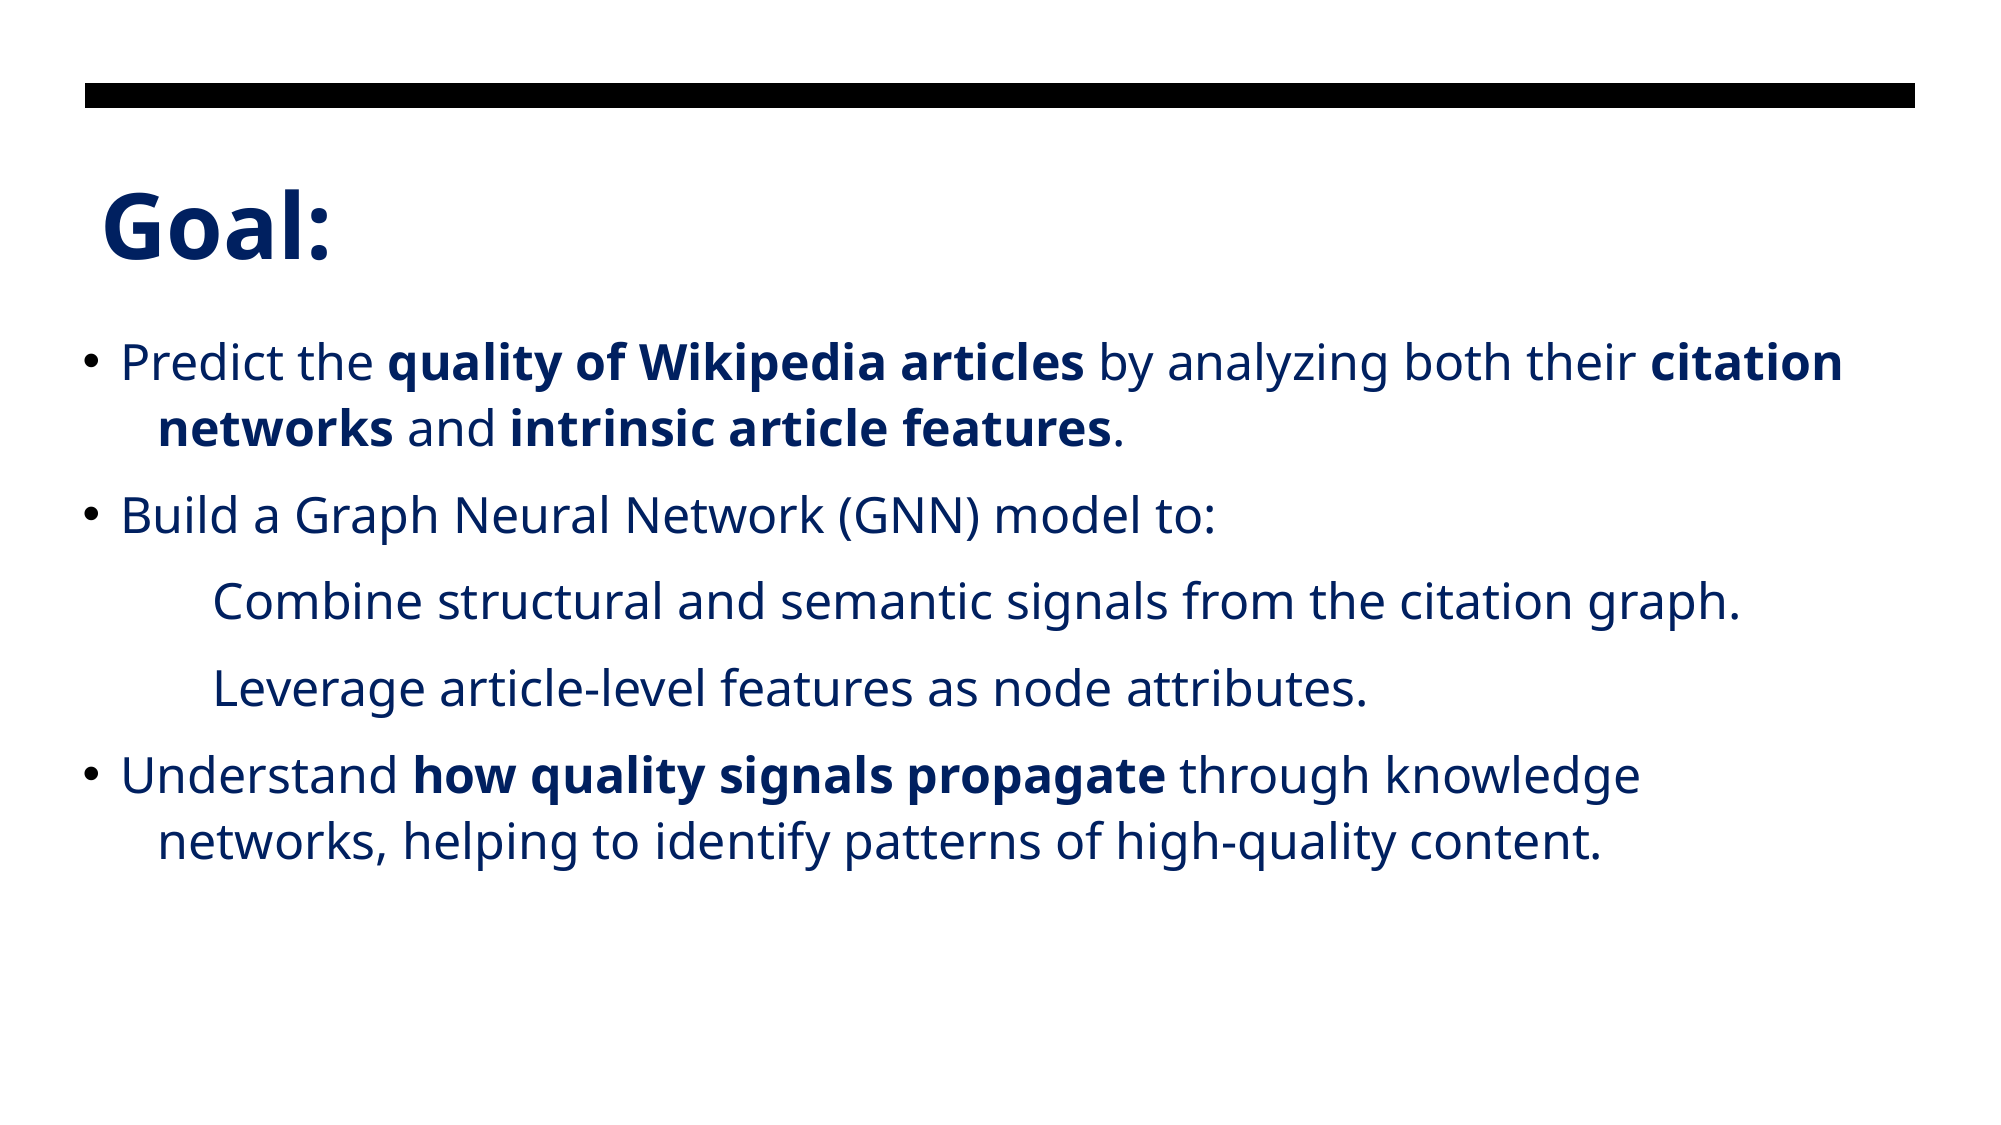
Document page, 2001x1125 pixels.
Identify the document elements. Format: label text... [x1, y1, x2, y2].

list Predict the quality of Wikipedia articles by analyzing both their citation networks and intrinsic article features. Build a Graph Neural Network (GNN) model to: Combine structural and semantic signals from the citation graph. Leverage article-level features as node attributes. Understand how quality signals propagate through knowledge networks, helping to identify patterns of high-quality content. [67, 316, 1898, 935]
title Goal: [85, 160, 1545, 290]
